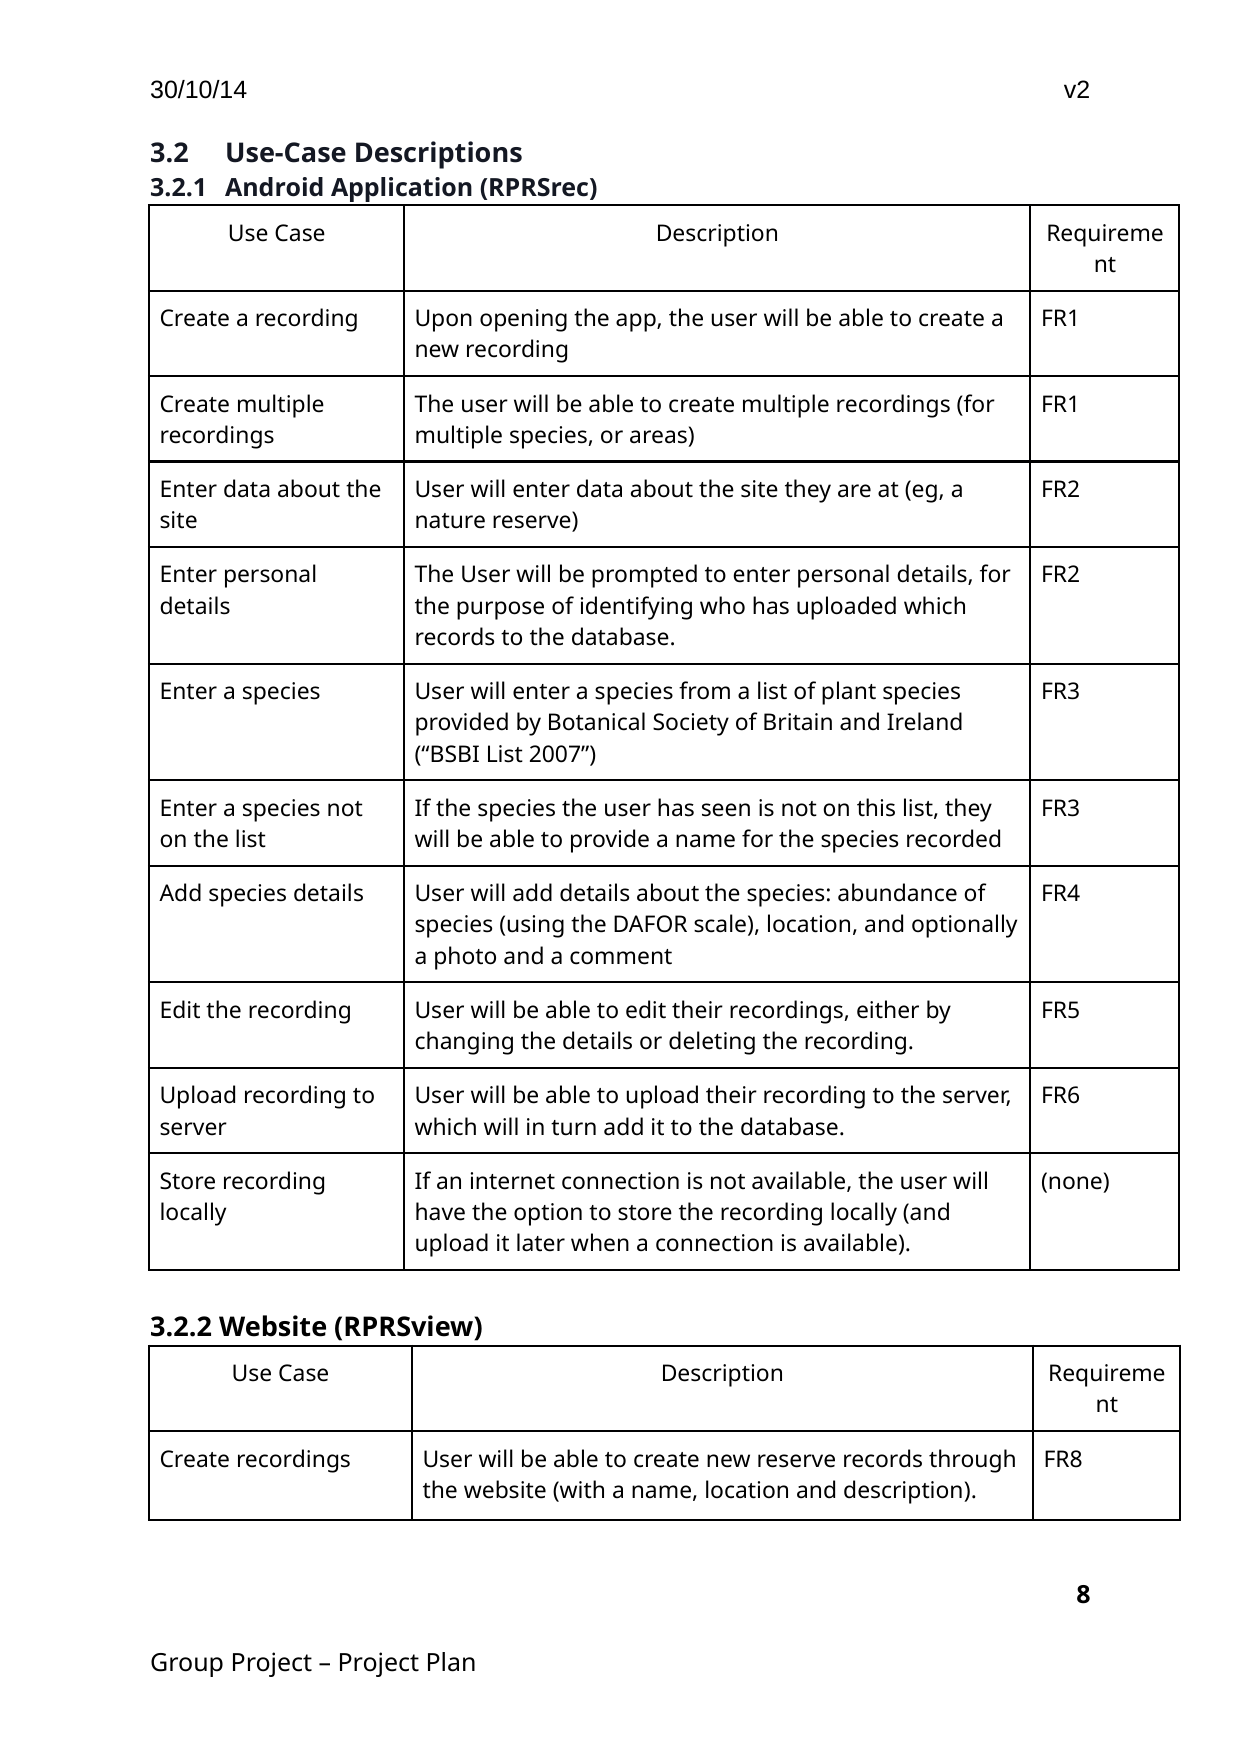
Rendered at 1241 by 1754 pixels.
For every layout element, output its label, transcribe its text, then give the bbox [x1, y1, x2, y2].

text 3.2 Use-Case Descriptions [150, 133, 1090, 170]
table_cell User will enter data about the site they are at (eg, a nature reserve) [405, 463, 1029, 546]
table_cell Upload recording to server [150, 1069, 403, 1152]
table_header Use Case [150, 1347, 411, 1430]
table_cell Create recordings [150, 1432, 411, 1519]
table_cell Create a recording [150, 292, 403, 375]
table_header Use Case [150, 206, 403, 289]
table_cell If an internet connection is not available, the user will have the option to store the recording locally (and upload it later when a connection is available). [405, 1154, 1029, 1269]
table_cell FR4 [1031, 867, 1178, 981]
table_cell FR1 [1031, 377, 1178, 460]
table_cell FR5 [1031, 983, 1178, 1067]
table_cell User will add details about the species: abundance of species (using the DAFOR scale), location, and optionally a photo and a comment [405, 867, 1029, 981]
table_cell Upon opening the app, the user will be able to create a new recording [405, 292, 1029, 375]
table_cell (none) [1031, 1154, 1178, 1269]
table_cell Enter personal details [150, 548, 403, 662]
table_cell Add species details [150, 867, 403, 981]
table_header Requirement [1034, 1347, 1179, 1430]
table_cell User will be able to edit their recordings, either by changing the details or deleting the recording. [405, 983, 1029, 1067]
table_cell User will enter a species from a list of plant species provided by Botanical Society of Britain and Ireland (“BSBI List 2007”) [405, 665, 1029, 779]
table_cell FR2 [1031, 463, 1178, 546]
text 3.2.1 Android Application (RPRSrec) [150, 170, 1090, 204]
table_cell The user will be able to create multiple recordings (for multiple species, or areas) [405, 377, 1029, 460]
table_header Description [413, 1347, 1032, 1430]
table_cell Enter a species not on the list [150, 781, 403, 864]
table_cell If the species the user has seen is not on this list, they will be able to provide a name for the species recorded [405, 781, 1029, 864]
table_cell FR1 [1031, 292, 1178, 375]
text 3.2.2 Website (RPRSview) [150, 1308, 1090, 1344]
table_cell Store recording locally [150, 1154, 403, 1269]
table_cell Enter data about the site [150, 463, 403, 546]
table_header Description [405, 206, 1029, 289]
table_cell User will be able to upload their recording to the server, which will in turn add it to the database. [405, 1069, 1029, 1152]
table_cell FR3 [1031, 781, 1178, 864]
table_cell FR3 [1031, 665, 1178, 779]
table_cell Create multiple recordings [150, 377, 403, 460]
table_cell The User will be prompted to enter personal details, for the purpose of identifying who has uploaded which records to the database. [405, 548, 1029, 662]
table_header Requirement [1031, 206, 1178, 289]
table_cell FR6 [1031, 1069, 1178, 1152]
table_cell Edit the recording [150, 983, 403, 1067]
table_cell FR2 [1031, 548, 1178, 662]
table_cell FR8 [1034, 1432, 1179, 1519]
table_cell User will be able to create new reserve records through the website (with a name, location and description). [413, 1432, 1032, 1519]
table_cell Enter a species [150, 665, 403, 779]
